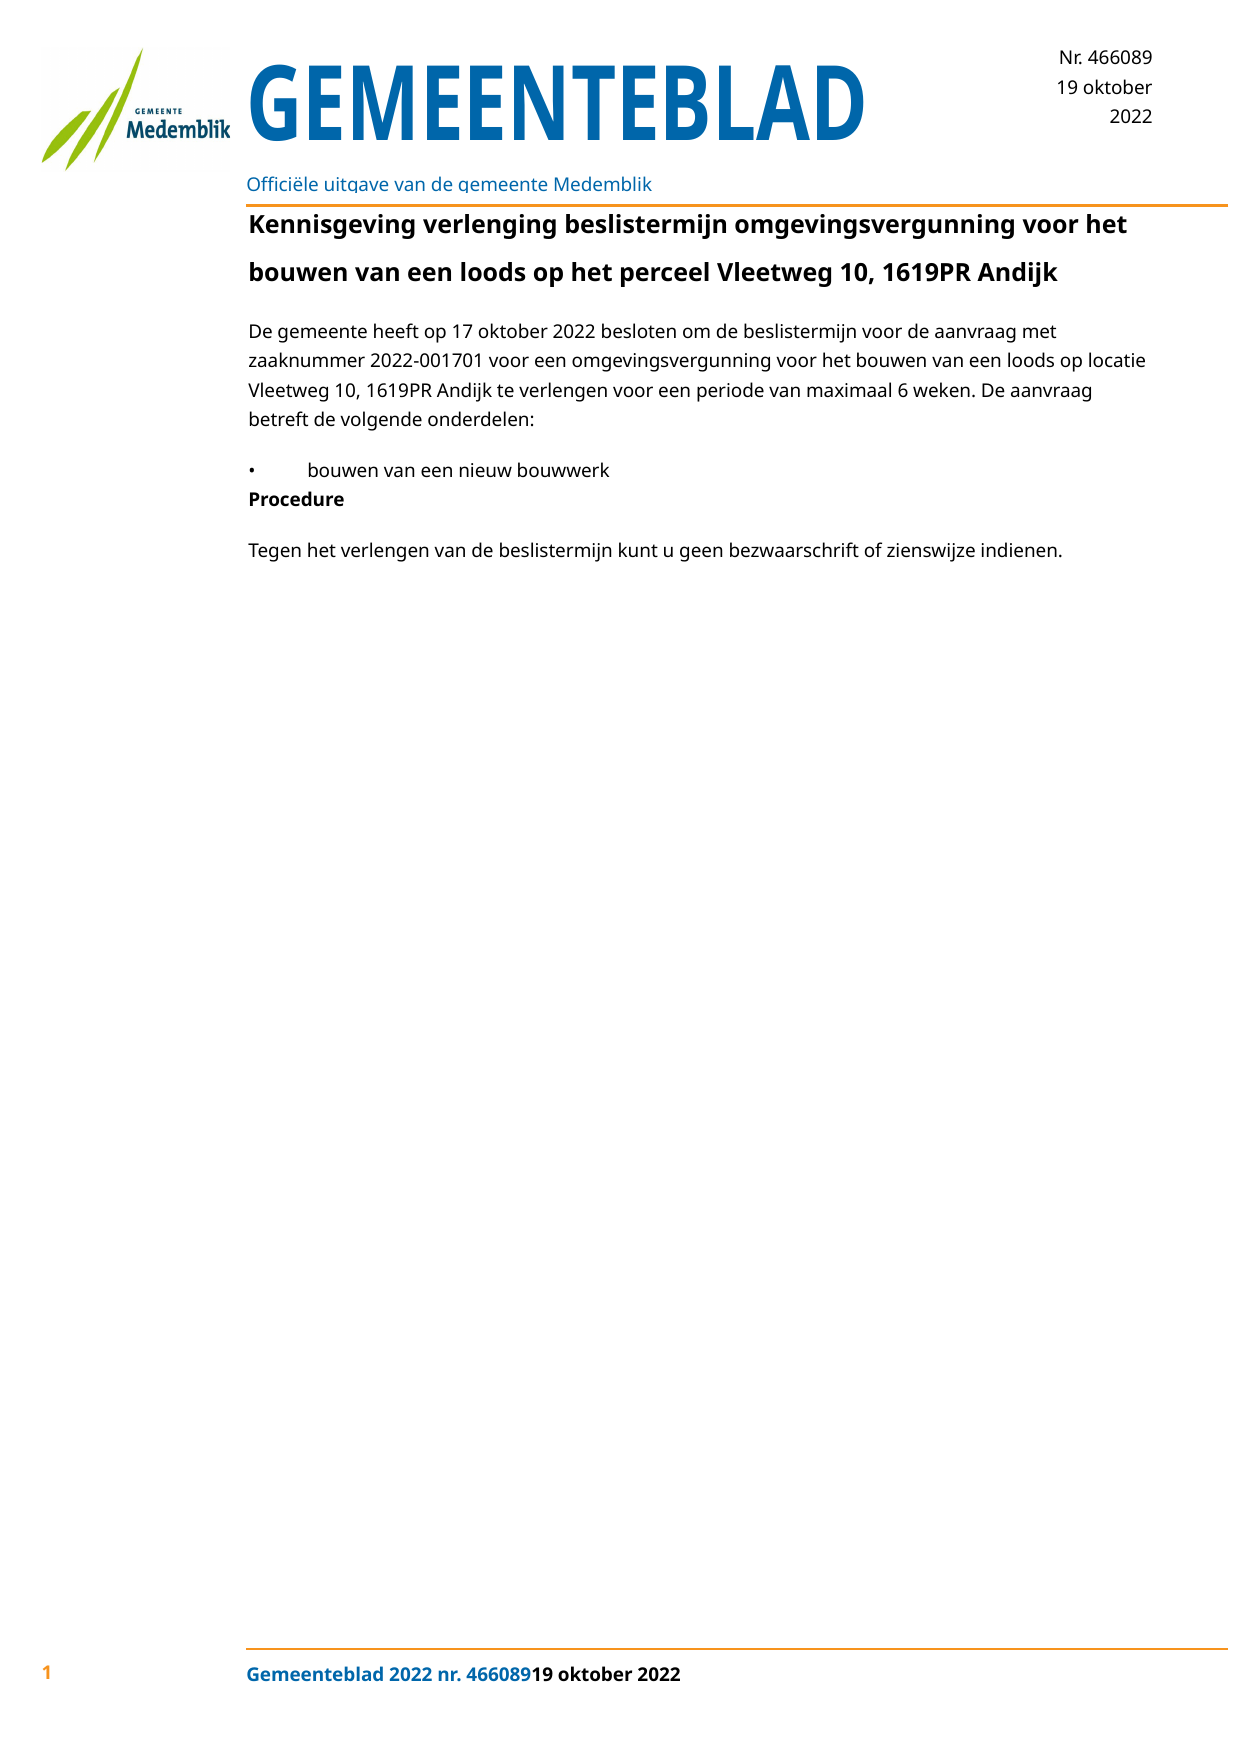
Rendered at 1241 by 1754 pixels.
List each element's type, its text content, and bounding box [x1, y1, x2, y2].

text Procedure [248, 487, 1152, 512]
text De gemeente heeft op 17 oktober 2022 besloten om de beslistermijn voor de aanvraag met zaaknummer 2022-001701 voor een omgevingsvergunning voor het bouwen van een loods op locatie Vleetweg 10, 1619PR Andijk te verlengen voor een periode van maximaal 6 weken. De aanvraag betreft de volgende onderdelen: [248, 318, 1152, 432]
text Kennisgeving verlenging beslistermijn omgevingsvergunning voor het bouwen van een loods op het perceel Vleetweg 10, 1619PR Andijk [248, 207, 1152, 288]
list bouwen van een nieuw bouwwerk [248, 457, 1152, 483]
picture [41, 47, 231, 172]
text Tegen het verlengen van de beslistermijn kunt u geen bezwaarschrift of zienswijze indienen. [248, 537, 1152, 563]
